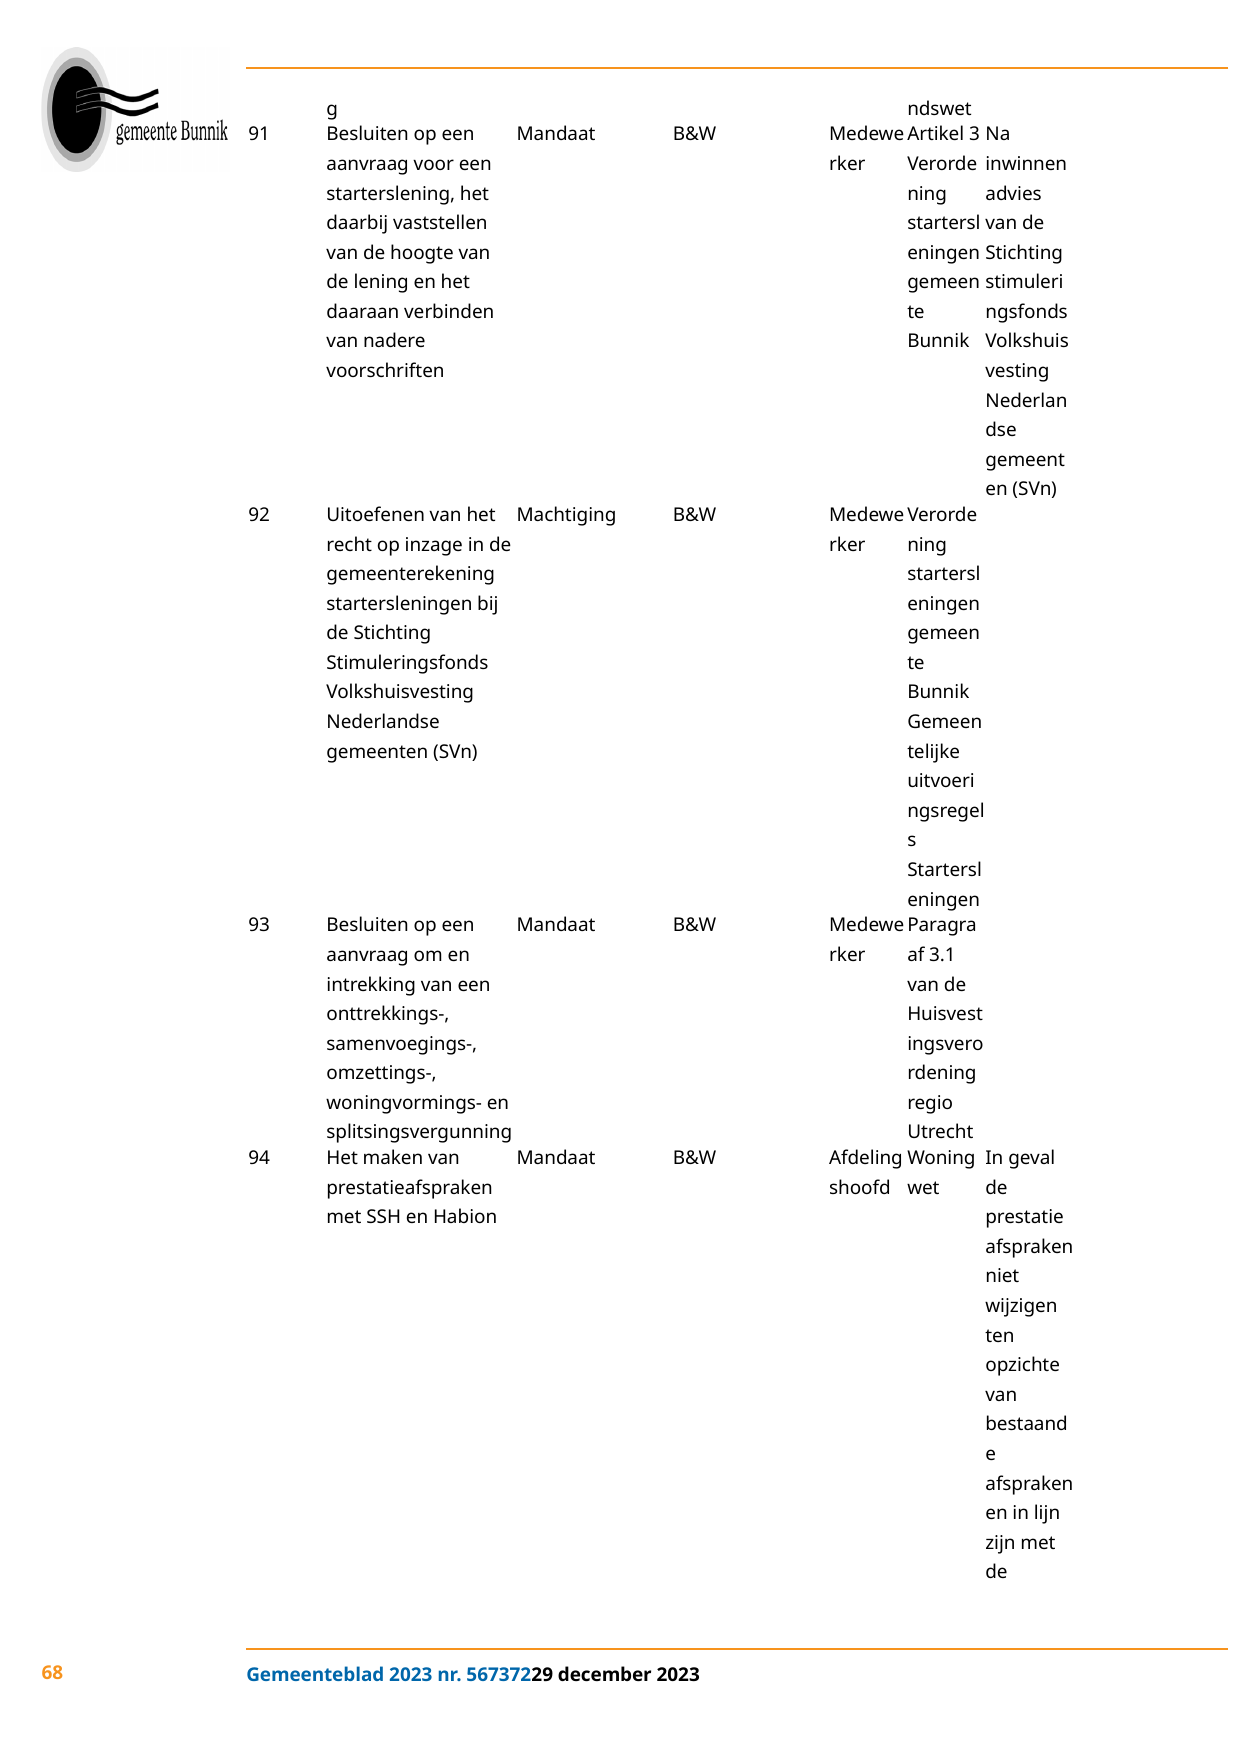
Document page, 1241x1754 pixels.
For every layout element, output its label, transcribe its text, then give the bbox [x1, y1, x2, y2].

table_cell [985, 501, 1073, 912]
table_cell [985, 95, 1073, 121]
table_cell Machtiging [516, 501, 673, 912]
table_cell 92 [248, 501, 326, 912]
table_cell B&W [673, 501, 829, 912]
table_cell Paragraaf 3.1 van de Huisvestingsverordening regio Utrecht [907, 912, 985, 1144]
table_cell Mandaat [516, 912, 673, 1144]
table_cell B&W [673, 121, 829, 501]
table_cell Besluiten op een aanvraag voor een starterslening, het daarbij vaststellen van de hoogte van de lening en het daaraan verbinden van nadere voorschriften [326, 121, 516, 501]
table_cell [516, 95, 673, 121]
table_cell Mandaat [516, 121, 673, 501]
table_cell Medewerker [829, 501, 907, 912]
picture [41, 47, 231, 172]
table_cell Medewerker [829, 121, 907, 501]
table_cell In geval de prestatieafspraken niet wijzigen ten opzichte van bestaande afspraken en in lijn zijn met de [985, 1144, 1073, 1584]
table_cell [673, 95, 829, 121]
table_cell [248, 95, 326, 121]
table_cell B&W [673, 1144, 829, 1584]
table_cell ndswet [907, 95, 985, 121]
table_cell Mandaat [516, 1144, 673, 1584]
table_cell Verordening startersleningen gemeente Bunnik Gemeentelijke uitvoeringsregels Startersleningen [907, 501, 985, 912]
table_cell [985, 912, 1073, 1144]
table_cell 91 [248, 121, 326, 501]
table_cell Het maken van prestatieafspraken met SSH en Habion [326, 1144, 516, 1584]
table_cell Artikel 3 Verordening startersleningen gemeente Bunnik [907, 121, 985, 501]
table_cell Woningwet [907, 1144, 985, 1584]
table_cell [829, 95, 907, 121]
table_cell B&W [673, 912, 829, 1144]
table_cell Uitoefenen van het recht op inzage in de gemeenterekening startersleningen bij de Stichting Stimuleringsfonds Volkshuisvesting Nederlandse gemeenten (SVn) [326, 501, 516, 912]
table_cell Afdelingshoofd [829, 1144, 907, 1584]
table_cell 93 [248, 912, 326, 1144]
table_cell Na inwinnen advies van de Stichting stimuleringsfondsVolkshuisvesting Nederlandse gemeenten (SVn) [985, 121, 1073, 501]
table_cell Medewerker [829, 912, 907, 1144]
table_cell g [326, 95, 516, 121]
table_cell 94 [248, 1144, 326, 1584]
table_cell Besluiten op een aanvraag om en intrekking van een onttrekkings-, samenvoegings-, omzettings-, woningvormings- en splitsingsvergunning [326, 912, 516, 1144]
